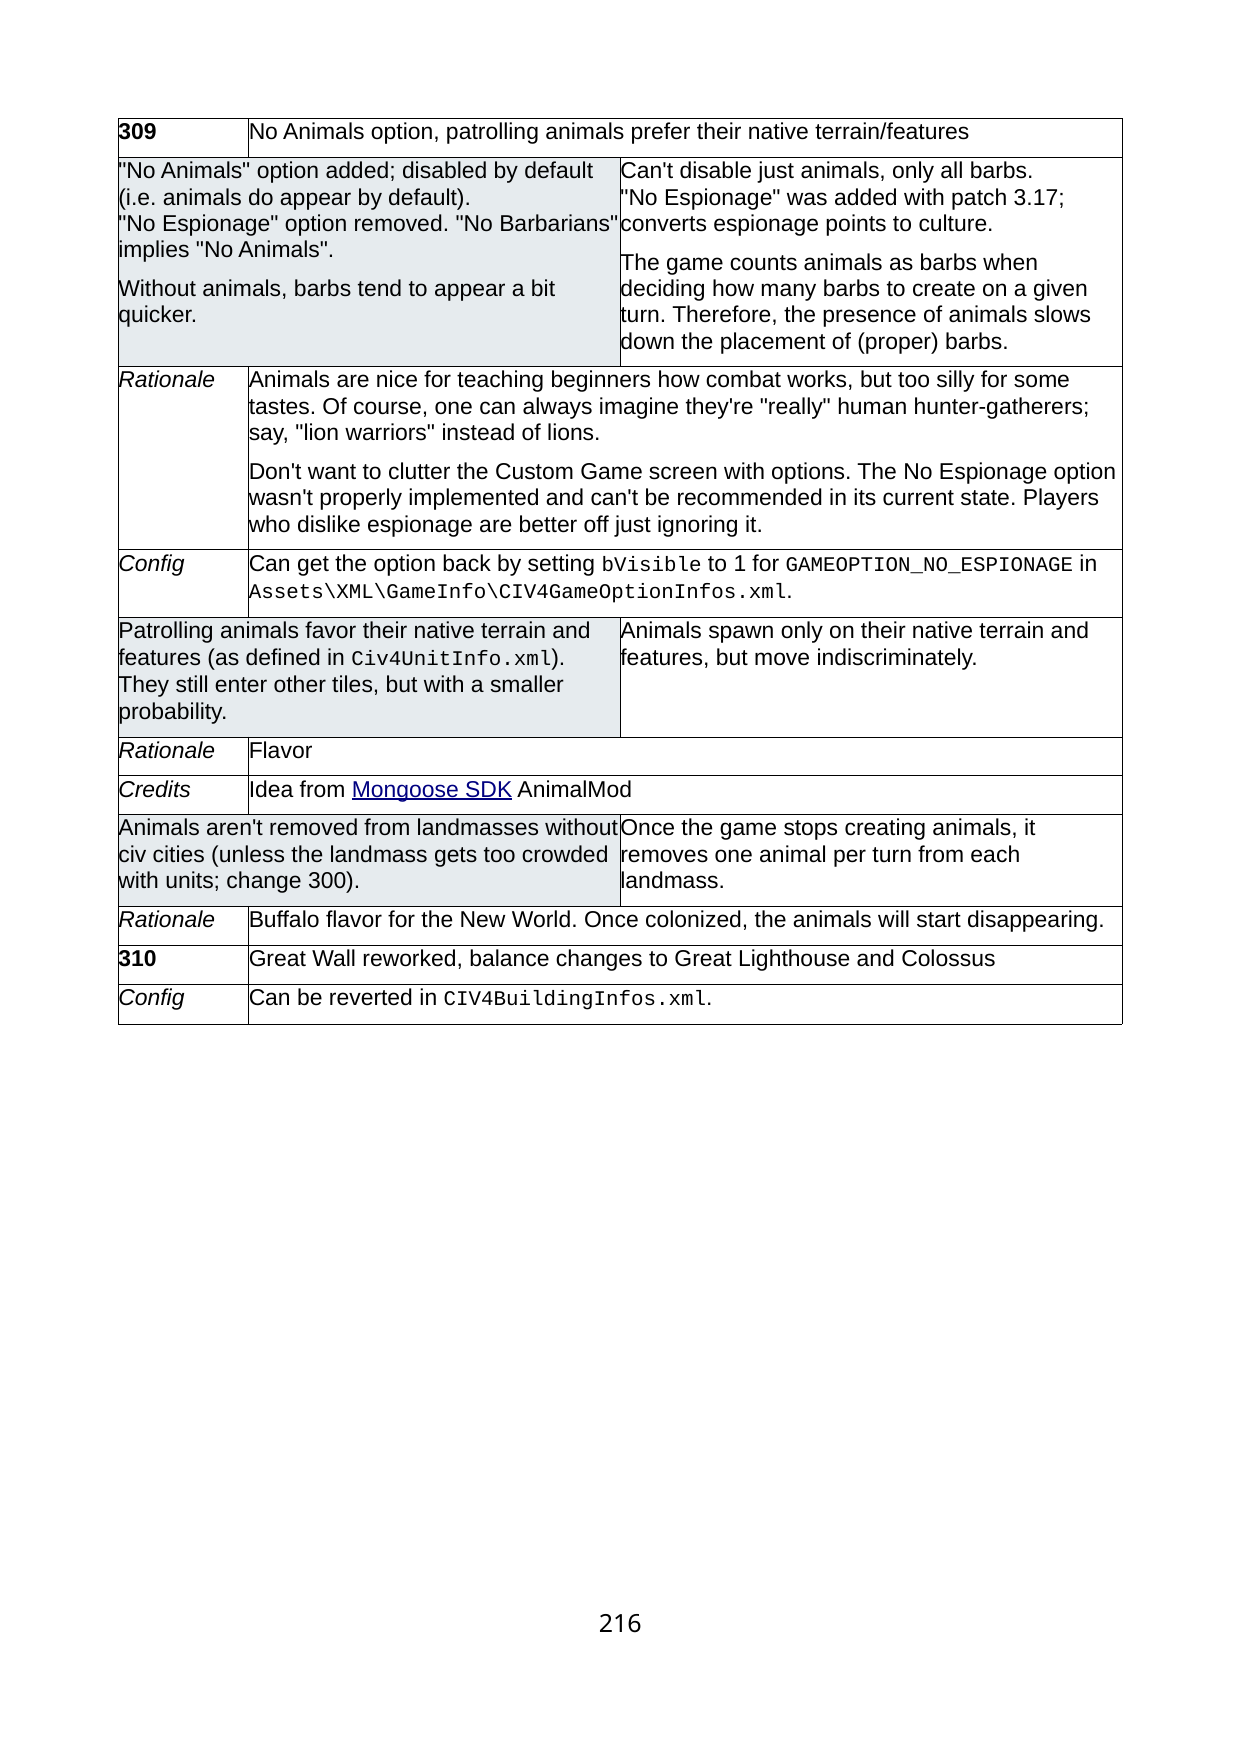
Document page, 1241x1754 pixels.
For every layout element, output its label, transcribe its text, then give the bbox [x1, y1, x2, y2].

table_header 309 [119, 119, 248, 157]
table_cell Animals are nice for teaching beginners how combat works, but too silly for some tastes. Of course, one can always imagine they're "really" human hunter-gatherers; say, "lion warriors" instead of lions. Don't want to clutter the Custom Game screen with options. The No Espionage option wasn't properly implemented and can't be recommended in its current state. Players who dislike espionage are better off just ignoring it. [249, 367, 1122, 549]
table_cell Patrolling animals favor their native terrain and features (as defined in Civ4UnitInfo.xml). They still enter other tiles, but with a smaller probability. [119, 618, 620, 737]
table_cell 310 [119, 946, 248, 983]
table_cell "No Animals" option added; disabled by default (i.e. animals do appear by default). "No Espionage" option removed. "No Barbarians" implies "No Animals". Without animals, barbs tend to appear a bit quicker. [119, 158, 620, 366]
table_cell Buffalo flavor for the New World. Once colonized, the animals will start disappearing. [249, 907, 1122, 945]
table_cell Idea from Mongoose SDK AnimalMod [249, 776, 1122, 814]
table_cell Rationale [119, 907, 248, 945]
table_cell Animals spawn only on their native terrain and features, but move indiscriminately. [621, 618, 1122, 737]
table_cell Once the game stops creating animals, it removes one animal per turn from each landmass. [621, 815, 1122, 906]
table_cell Credits [119, 776, 248, 814]
table_cell Animals aren't removed from landmasses without civ cities (unless the landmass gets too crowded with units; change 300). [119, 815, 620, 906]
table_cell Rationale [119, 367, 248, 549]
table_cell Can be reverted in CIV4BuildingInfos.xml. [249, 985, 1122, 1024]
table_cell Config [119, 550, 248, 617]
table_cell Flavor [249, 738, 1122, 775]
table_header No Animals option, patrolling animals prefer their native terrain/features [249, 119, 1122, 157]
table_cell Can't disable just animals, only all barbs. "No Espionage" was added with patch 3.17; converts espionage points to culture. The game counts animals as barbs when deciding how many barbs to create on a given turn. Therefore, the presence of animals slows down the placement of (proper) barbs. [621, 158, 1122, 366]
table_cell Great Wall reworked, balance changes to Great Lighthouse and Colossus [249, 946, 1122, 983]
table_cell Config [119, 985, 248, 1024]
table_cell Rationale [119, 738, 248, 775]
table_cell Can get the option back by setting bVisible to 1 for GAMEOPTION_NO_ESPIONAGE in Assets\XML\GameInfo\CIV4GameOptionInfos.xml. [249, 550, 1122, 617]
